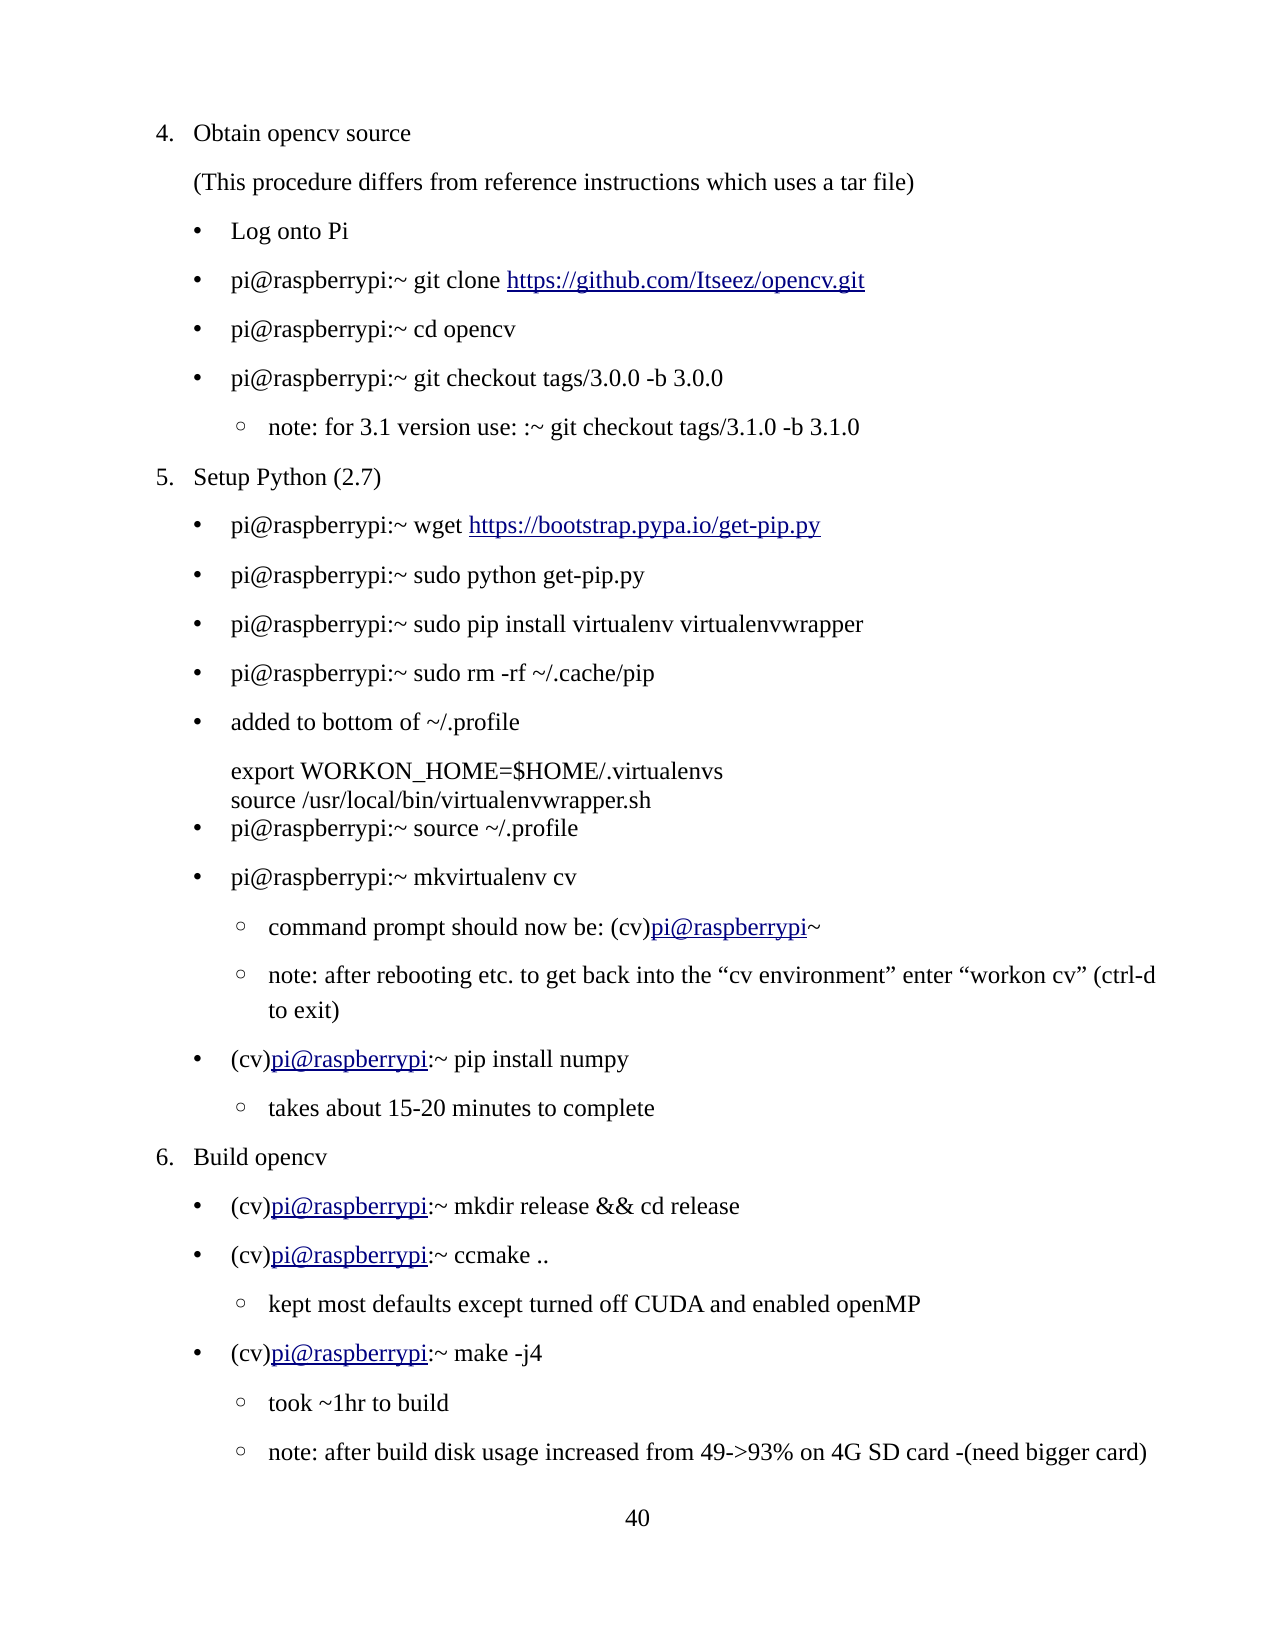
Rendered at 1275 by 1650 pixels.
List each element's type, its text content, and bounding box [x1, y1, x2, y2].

list Setup Python (2.7) [156, 462, 1157, 490]
list (cv)pi@raspberrypi:~ make -j4 [193, 1338, 1157, 1367]
list pi@raspberrypi:~ mkvirtualenv cv [193, 862, 1157, 891]
list pi@raspberrypi:~ git checkout tags/3.0.0 -b 3.0.0 [193, 363, 1157, 392]
list (cv)pi@raspberrypi:~ ccmake .. [193, 1240, 1157, 1269]
list pi@raspberrypi:~ wget https://bootstrap.pypa.io/get-pip.py [193, 511, 1157, 539]
list Log onto Pi [193, 216, 1157, 245]
list command prompt should now be: (cv)pi@raspberrypi~ [231, 912, 1157, 940]
list takes about 15-20 minutes to complete [231, 1093, 1157, 1122]
list Build opencv [156, 1142, 1157, 1171]
list note: for 3.1 version use: :~ git checkout tags/3.1.0 -b 3.1.0 [231, 412, 1157, 441]
list export WORKON_HOME=$HOME/.virtualenvs [193, 756, 1157, 785]
list kept most defaults except turned off CUDA and enabled openMP [231, 1289, 1157, 1318]
list (cv)pi@raspberrypi:~ mkdir release && cd release [193, 1191, 1157, 1220]
list pi@raspberrypi:~ sudo python get-pip.py [193, 560, 1157, 588]
list note: after build disk usage increased from 49->93% on 4G SD card -(need bigger card) [231, 1437, 1157, 1465]
list pi@raspberrypi:~ git clone https://github.com/Itseez/opencv.git [193, 265, 1157, 294]
list pi@raspberrypi:~ sudo rm -rf ~/.cache/pip [193, 658, 1157, 687]
list pi@raspberrypi:~ cd opencv [193, 314, 1157, 343]
list (This procedure differs from reference instructions which uses a tar file) [156, 167, 1157, 196]
list note: after rebooting etc. to get back into the “cv environment” enter “workon cv” (ctrl-d to exit) [231, 961, 1157, 1024]
list (cv)pi@raspberrypi:~ pip install numpy [193, 1044, 1157, 1073]
list pi@raspberrypi:~ source ~/.profile [193, 813, 1157, 842]
list added to bottom of ~/.profile [193, 707, 1157, 736]
list Obtain opencv source [156, 118, 1157, 147]
list pi@raspberrypi:~ sudo pip install virtualenv virtualenvwrapper [193, 609, 1157, 637]
list took ~1hr to build [231, 1388, 1157, 1416]
list source /usr/local/bin/virtualenvwrapper.sh [193, 785, 1157, 813]
